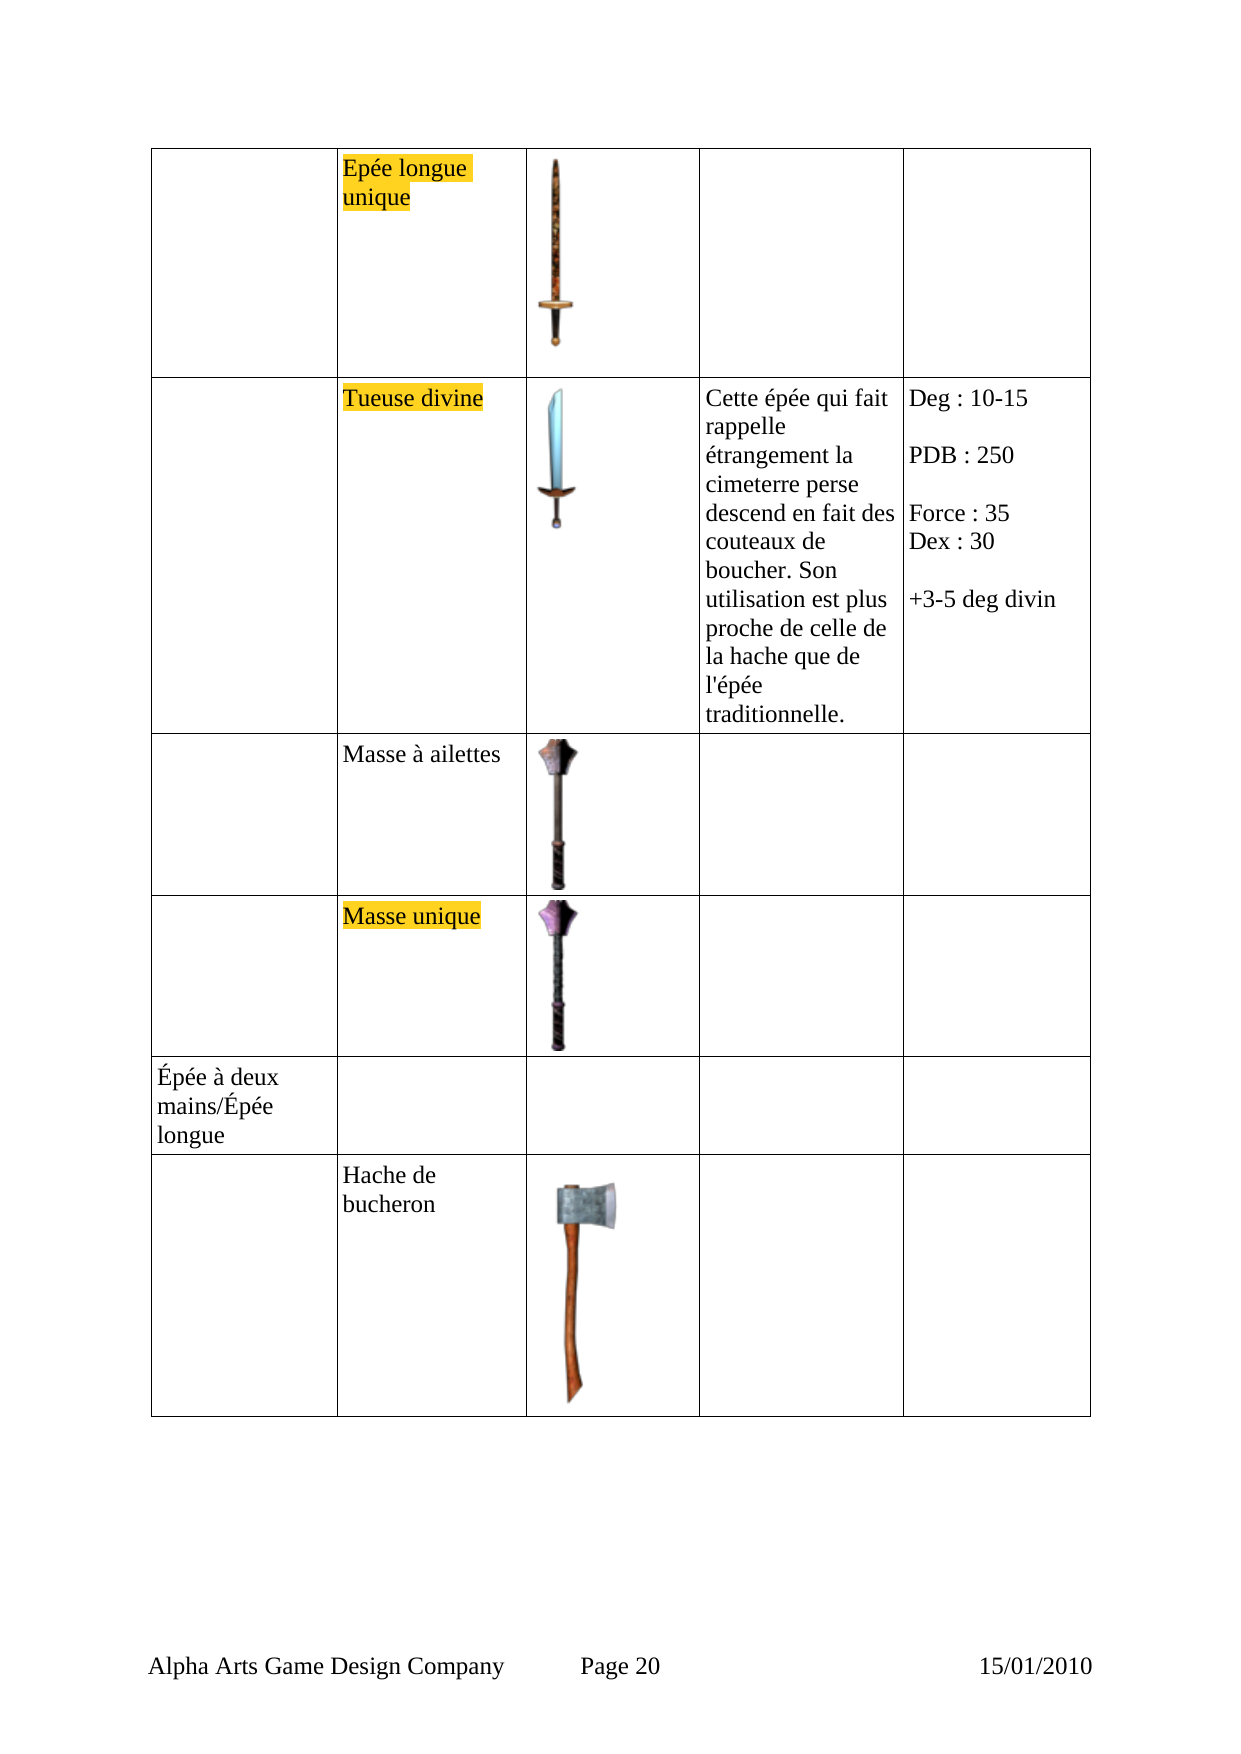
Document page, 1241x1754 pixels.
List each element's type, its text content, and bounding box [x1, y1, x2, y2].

table_cell Masse unique [338, 896, 526, 1056]
table_cell [904, 1057, 1090, 1154]
table_cell [152, 149, 337, 377]
table_cell [700, 149, 903, 377]
picture [531, 900, 582, 1051]
table_cell [527, 1057, 699, 1154]
table_cell Hache de bucheron [338, 1155, 526, 1416]
table_cell [152, 378, 337, 733]
table_cell [152, 896, 337, 1056]
table_cell [527, 896, 699, 1056]
table_cell Tueuse divine [338, 378, 526, 733]
table_cell [700, 1155, 903, 1416]
table_cell [904, 734, 1090, 895]
table_cell [700, 1057, 903, 1154]
table_cell [700, 896, 903, 1056]
table_cell [527, 378, 699, 733]
table_cell [338, 1057, 526, 1154]
table_cell [527, 149, 699, 377]
picture [531, 739, 582, 890]
table_cell Epée longue unique [338, 149, 526, 377]
picture [531, 382, 582, 533]
table_cell [527, 734, 699, 895]
picture [531, 1160, 632, 1411]
table_cell Masse à ailettes [338, 734, 526, 895]
table_cell [904, 149, 1090, 377]
table_cell Cette épée qui fait rappelle étrangement la cimeterre perse descend en fait des couteaux de boucher. Son utilisation est plus proche de celle de la hache que de l'épée traditionnelle. [700, 378, 903, 733]
table_cell [527, 1155, 699, 1416]
table_cell Deg : 10-15 PDB : 250 Force : 35 Dex : 30 +3-5 deg divin [904, 378, 1090, 733]
picture [531, 153, 582, 354]
table_cell Épée à deux mains/Épée longue [152, 1057, 337, 1154]
table_cell [152, 734, 337, 895]
table_cell [700, 734, 903, 895]
table_cell [904, 1155, 1090, 1416]
table_cell [904, 896, 1090, 1056]
table_cell [152, 1155, 337, 1416]
